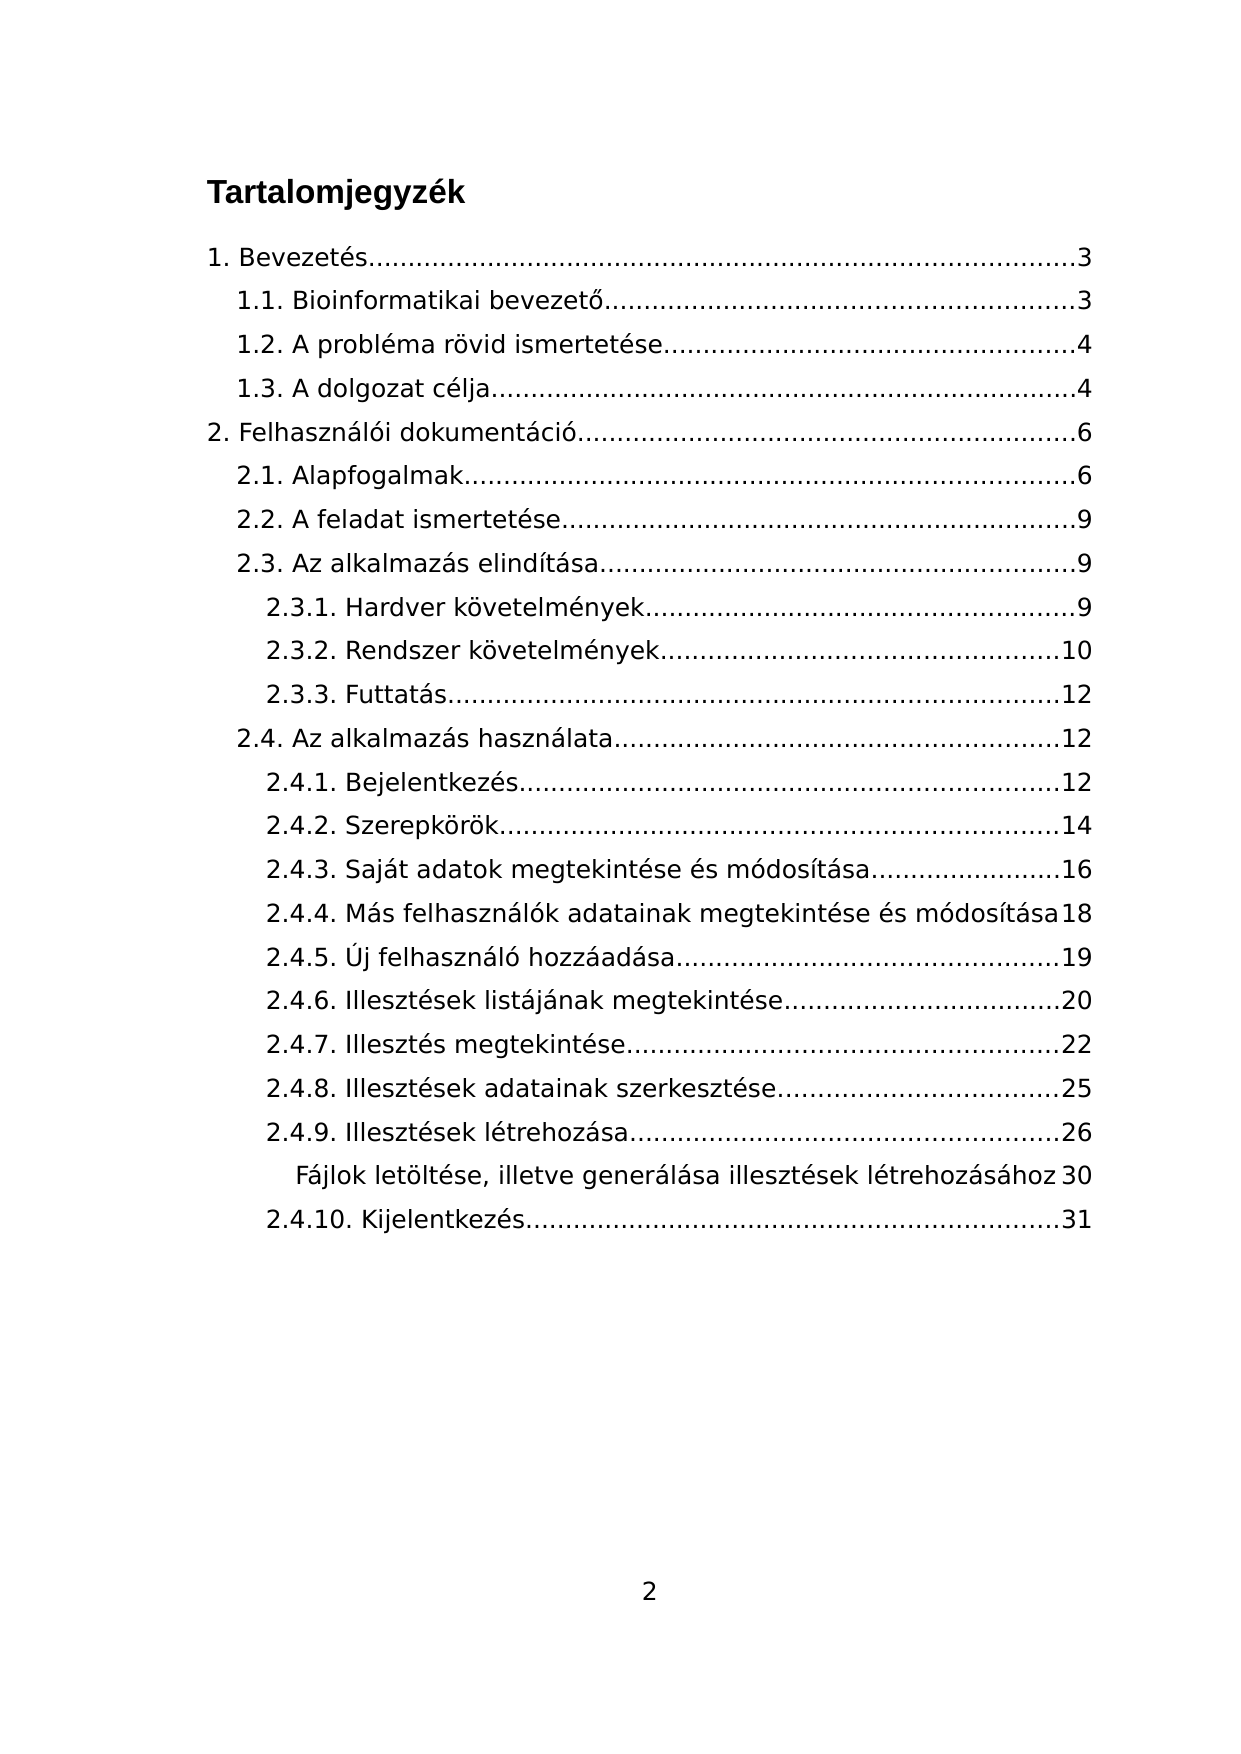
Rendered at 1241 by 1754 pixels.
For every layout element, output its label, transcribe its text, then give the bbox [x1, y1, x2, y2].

text Fájlok letöltése, illetve generálása illesztések létrehozásához 30 [295, 1161, 1093, 1191]
text 2.3. Az alkalmazás elindítása 9 [236, 549, 1093, 578]
text 2.1. Alapfogalmak 6 [236, 461, 1093, 491]
text 2.4.3. Saját adatok megtekintése és módosítása 16 [266, 855, 1093, 884]
text 2.3.1. Hardver követelmények 9 [266, 593, 1093, 622]
text 2.4.10. Kijelentkezés 31 [266, 1205, 1093, 1234]
text 1.2. A probléma rövid ismertetése 4 [236, 330, 1093, 359]
text 2.4.1. Bejelentkezés 12 [266, 768, 1093, 797]
text 2.3.3. Futtatás 12 [266, 680, 1093, 709]
text 2.4. Az alkalmazás használata 12 [236, 724, 1093, 753]
text 2.2. A feladat ismertetése 9 [236, 505, 1093, 534]
text 2.4.6. Illesztések listájának megtekintése 20 [266, 986, 1093, 1016]
text 2.4.2. Szerepkörök 14 [266, 811, 1093, 841]
text 2.4.9. Illesztések létrehozása 26 [266, 1118, 1093, 1147]
subtitle Tartalomjegyzék [207, 173, 1093, 211]
text 2.4.4. Más felhasználók adatainak megtekintése és módosítása 18 [266, 899, 1093, 928]
text 2.4.5. Új felhasználó hozzáadása 19 [266, 943, 1093, 972]
text 2.4.7. Illesztés megtekintése 22 [266, 1030, 1093, 1059]
text 1. Bevezetés 3 [207, 243, 1093, 272]
text 1.3. A dolgozat célja 4 [236, 374, 1093, 403]
text 2. Felhasználói dokumentáció 6 [207, 418, 1093, 447]
text 1.1. Bioinformatikai bevezető 3 [236, 286, 1093, 316]
text 2.3.2. Rendszer követelmények 10 [266, 636, 1093, 666]
text 2.4.8. Illesztések adatainak szerkesztése 25 [266, 1074, 1093, 1103]
